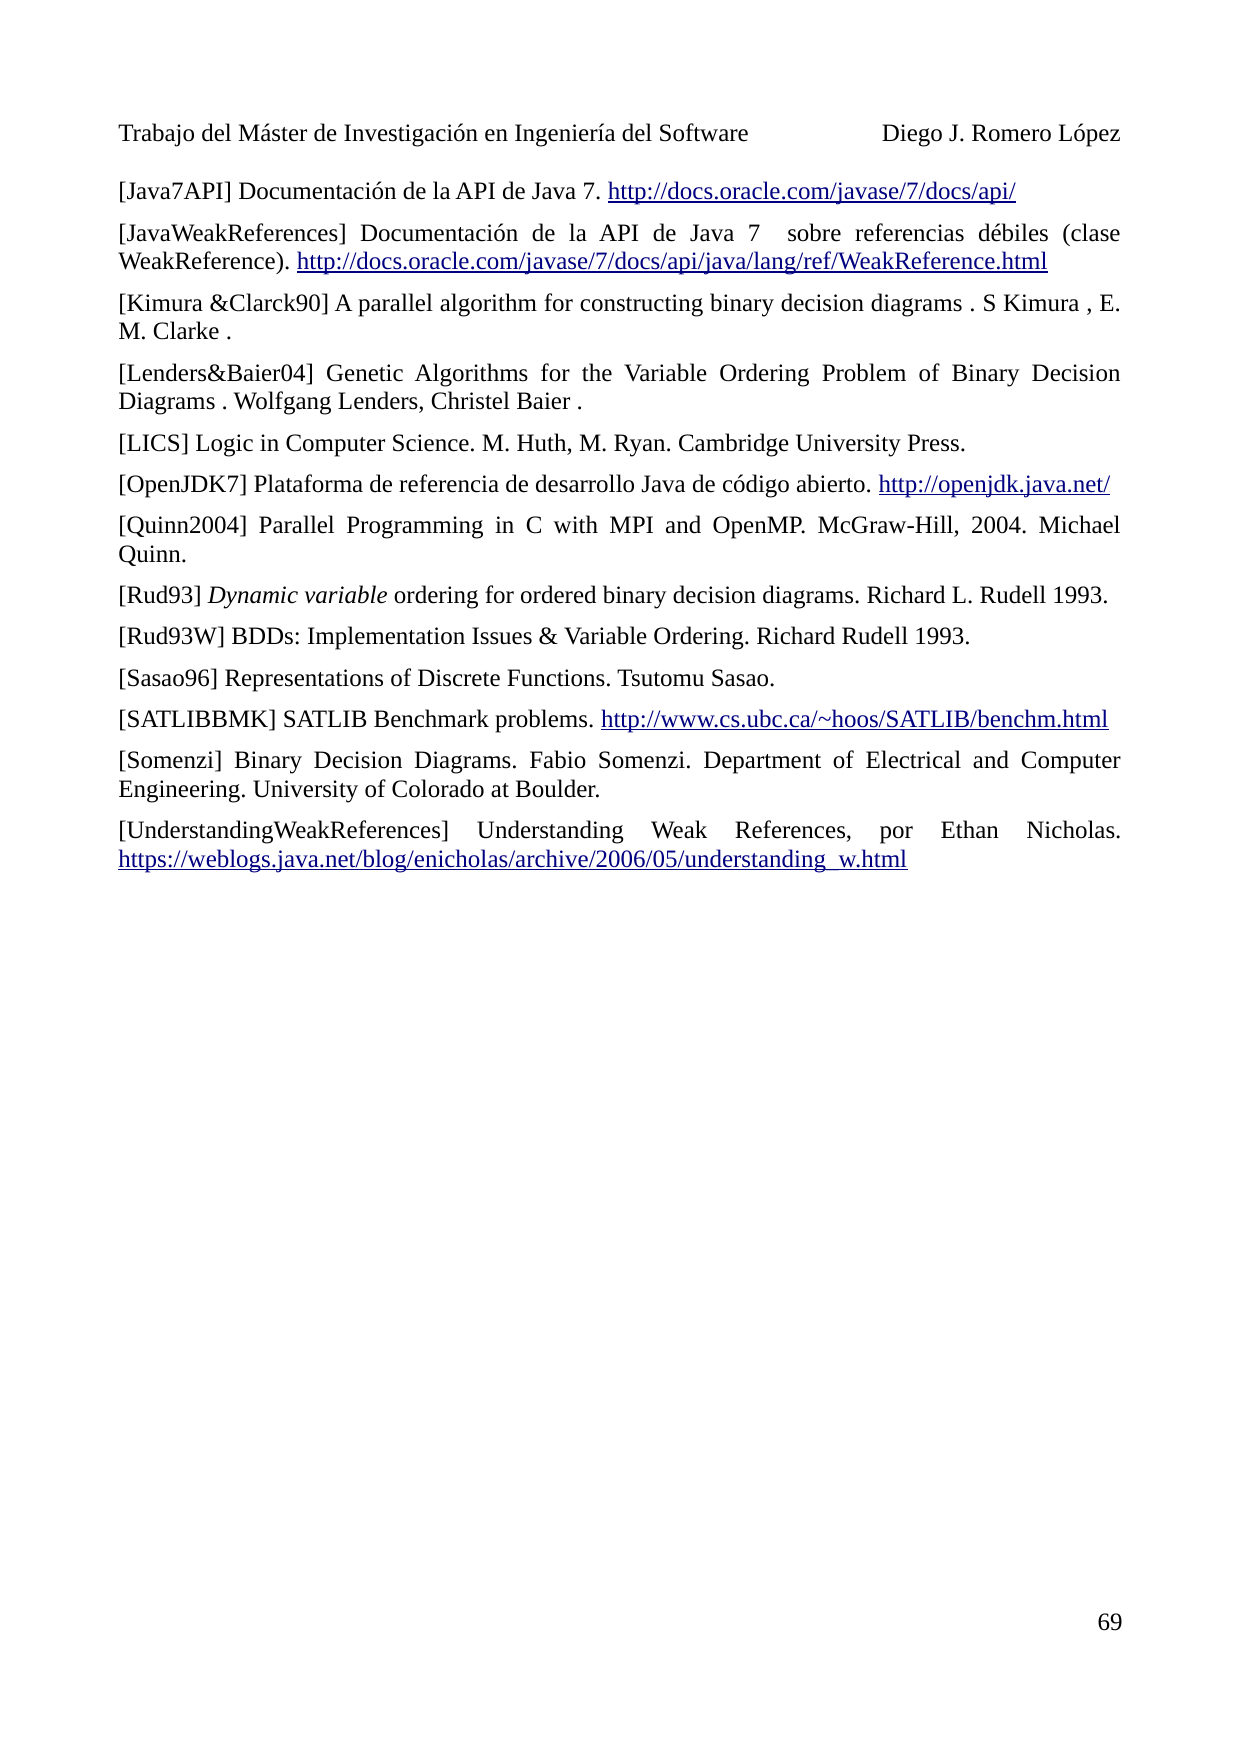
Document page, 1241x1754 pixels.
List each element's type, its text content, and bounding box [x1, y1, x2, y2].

text [Kimura &Clarck90] A parallel algorithm for constructing binary decision diagrams . S Kimura , E. M. Clarke . [118, 288, 1122, 345]
text [OpenJDK7] Plataforma de referencia de desarrollo Java de código abierto. http://openjdk.java.net/ [118, 469, 1122, 498]
text [LICS] Logic in Computer Science. M. Huth, M. Ryan. Cambridge University Press. [118, 428, 1122, 456]
text [Java7API] Documentación de la API de Java 7. http://docs.oracle.com/javase/7/docs/api/ [118, 176, 1122, 205]
text [Lenders&Baier04] Genetic Algorithms for the Variable Ordering Problem of Binary Decision Diagrams . Wolfgang Lenders, Christel Baier . [118, 358, 1122, 415]
text [JavaWeakReferences] Documentación de la API de Java 7 sobre referencias débiles (clase WeakReference). http://docs.oracle.com/javase/7/docs/api/java/lang/ref/WeakReference.html [118, 218, 1122, 275]
text [Rud93] Dynamic variable ordering for ordered binary decision diagrams. Richard L. Rudell 1993. [118, 580, 1122, 609]
text [Sasao96] Representations of Discrete Functions. Tsutomu Sasao. [118, 663, 1122, 691]
text [Rud93W] BDDs: Implementation Issues & Variable Ordering. Richard Rudell 1993. [118, 621, 1122, 650]
text [Quinn2004] Parallel Programming in C with MPI and OpenMP. McGraw-Hill, 2004. Michael Quinn. [118, 510, 1122, 568]
text [SATLIBBMK] SATLIB Benchmark problems. http://www.cs.ubc.ca/~hoos/SATLIB/benchm.html [118, 704, 1122, 733]
text [Somenzi] Binary Decision Diagrams. Fabio Somenzi. Department of Electrical and Computer Engineering. University of Colorado at Boulder. [118, 745, 1122, 803]
text [UnderstandingWeakReferences] Understanding Weak References, por Ethan Nicholas. https://weblogs.java.net/blog/enicholas/archive/2006/05/understanding_w.html [118, 815, 1122, 873]
